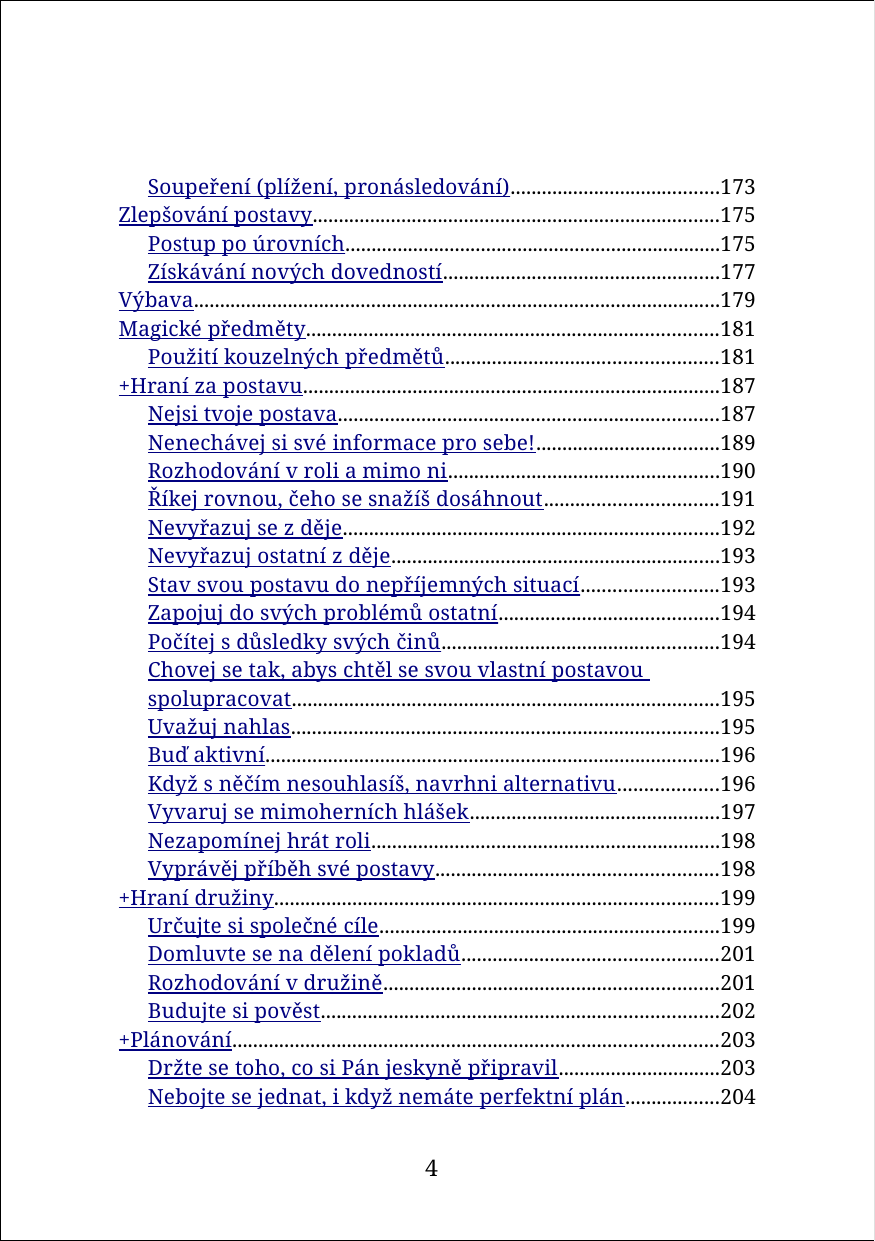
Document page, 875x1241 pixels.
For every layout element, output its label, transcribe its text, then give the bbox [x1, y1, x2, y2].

text Když s něčím nesouhlasíš, navrhni alternativu 196 [148, 769, 756, 797]
text Získávání nových dovedností 177 [148, 257, 756, 286]
text Nevyřazuj se z děje 192 [148, 513, 756, 541]
text Chovej se tak, abys chtěl se svou vlastní postavou spolupracovat 195 [148, 655, 756, 712]
text Držte se toho, co si Pán jeskyně připravil 203 [148, 1053, 756, 1082]
text Vyvaruj se mimoherních hlášek 197 [148, 797, 756, 826]
text Zlepšování postavy 175 [118, 200, 756, 229]
text Použití kouzelných předmětů 181 [148, 342, 756, 371]
text Říkej rovnou, čeho se snažíš dosáhnout 191 [148, 484, 756, 513]
text Stav svou postavu do nepříjemných situací 193 [148, 570, 756, 598]
text Zapojuj do svých problémů ostatní 194 [148, 598, 756, 627]
text Určujte si společné cíle 199 [148, 911, 756, 939]
text Nebojte se jednat, i když nemáte perfektní plán 204 [148, 1082, 756, 1110]
text +Hraní družiny 199 [118, 883, 756, 911]
text Počítej s důsledky svých činů 194 [148, 627, 756, 655]
text +Plánování 203 [118, 1025, 756, 1053]
text Nevyřazuj ostatní z děje 193 [148, 541, 756, 570]
text Budujte si pověst 202 [148, 996, 756, 1025]
text +Hraní za postavu 187 [118, 371, 756, 399]
text Rozhodování v družině 201 [148, 968, 756, 996]
text Rozhodování v roli a mimo ni 190 [148, 456, 756, 484]
text Uvažuj nahlas 195 [148, 712, 756, 741]
text Nenechávej si své informace pro sebe! 189 [148, 428, 756, 456]
text Výbava 179 [118, 286, 756, 314]
text Postup po úrovních 175 [148, 229, 756, 257]
text Magické předměty 181 [118, 314, 756, 342]
text Domluvte se na dělení pokladů 201 [148, 939, 756, 968]
text Nejsi tvoje postava 187 [148, 399, 756, 428]
text Nezapomínej hrát roli 198 [148, 826, 756, 854]
text Soupeření (plížení, pronásledování) 173 [148, 172, 756, 200]
text Vyprávěj příběh své postavy 198 [148, 854, 756, 883]
text Buď aktivní 196 [148, 741, 756, 769]
